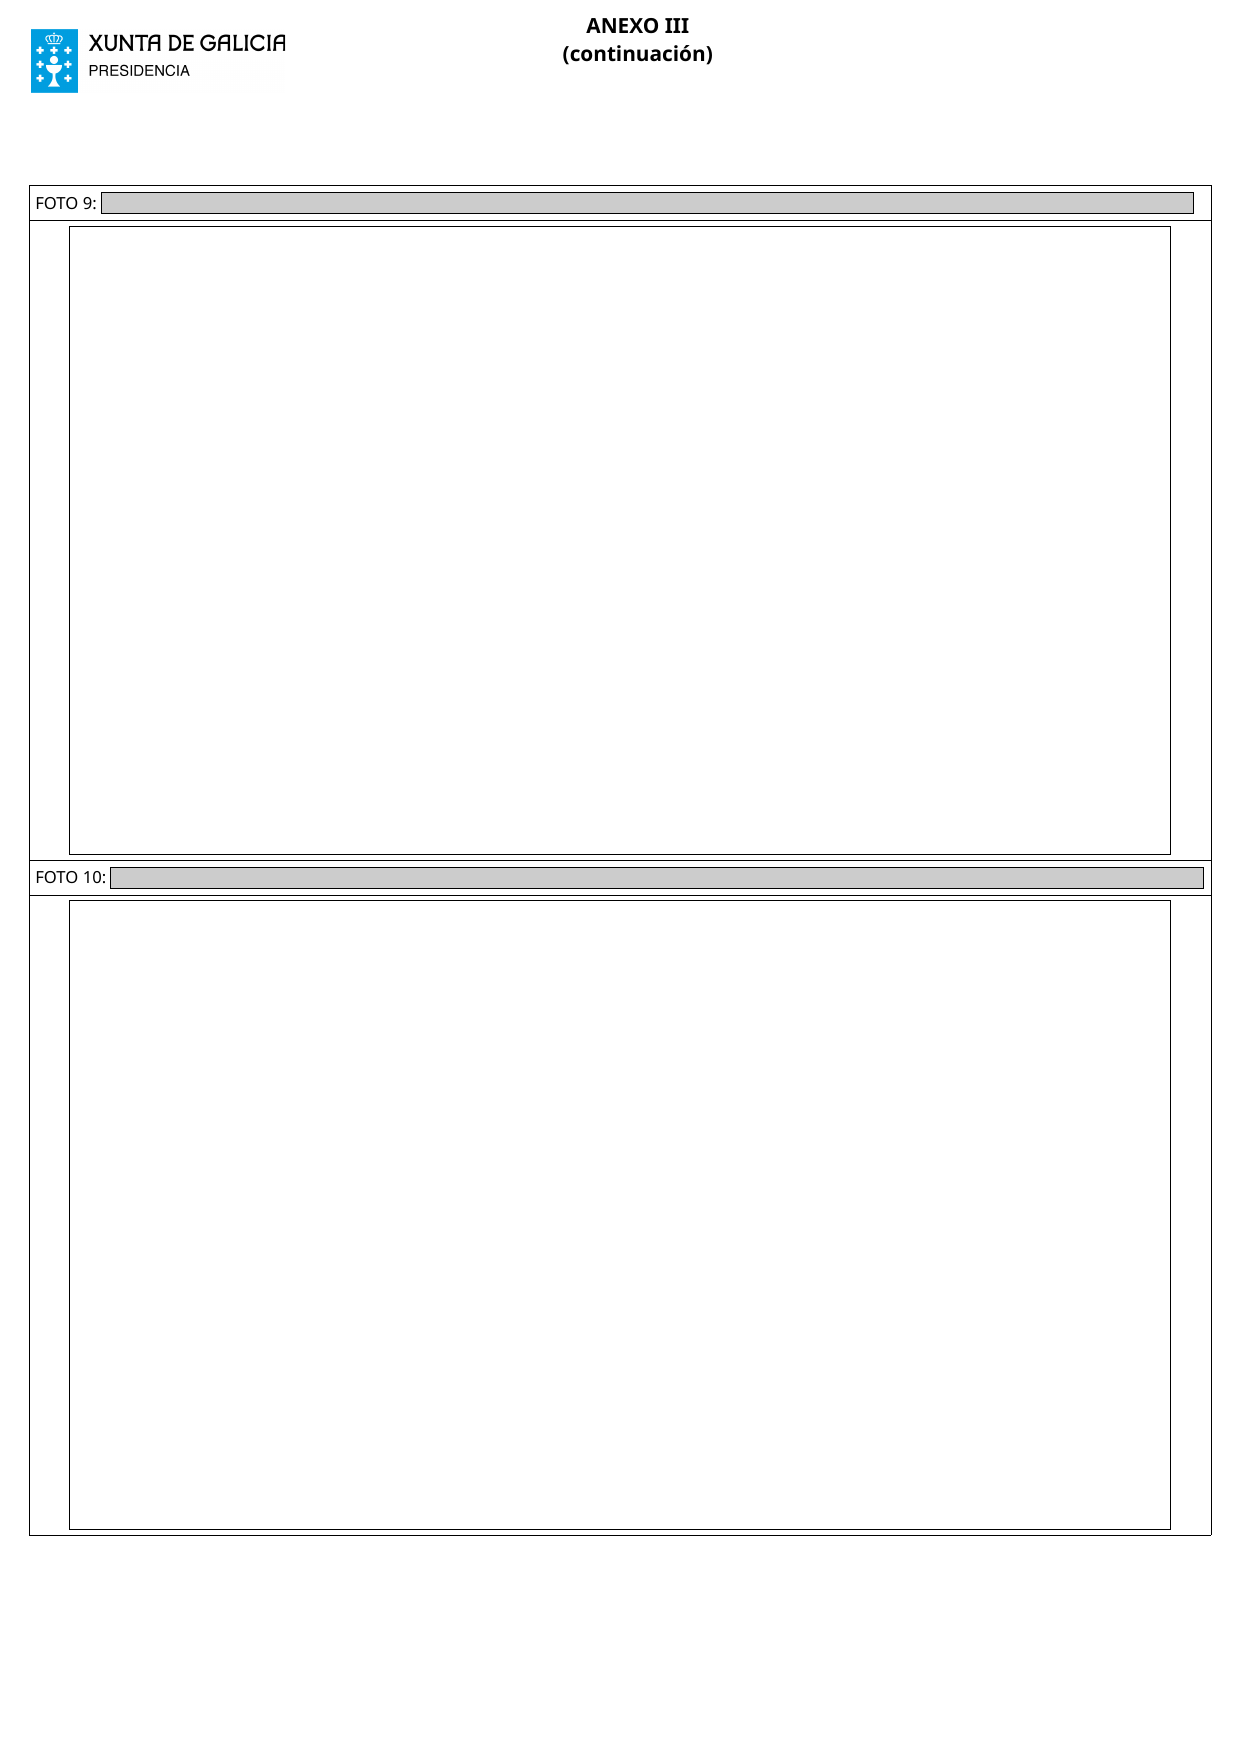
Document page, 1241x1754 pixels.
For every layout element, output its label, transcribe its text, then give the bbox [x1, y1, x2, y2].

table_cell [30, 221, 1211, 860]
table_header FOTO 9: [30, 186, 1211, 220]
table_cell [30, 896, 1211, 1535]
picture [47, 66, 61, 86]
picture [79, 29, 286, 93]
table_cell FOTO 10: [30, 861, 1211, 894]
